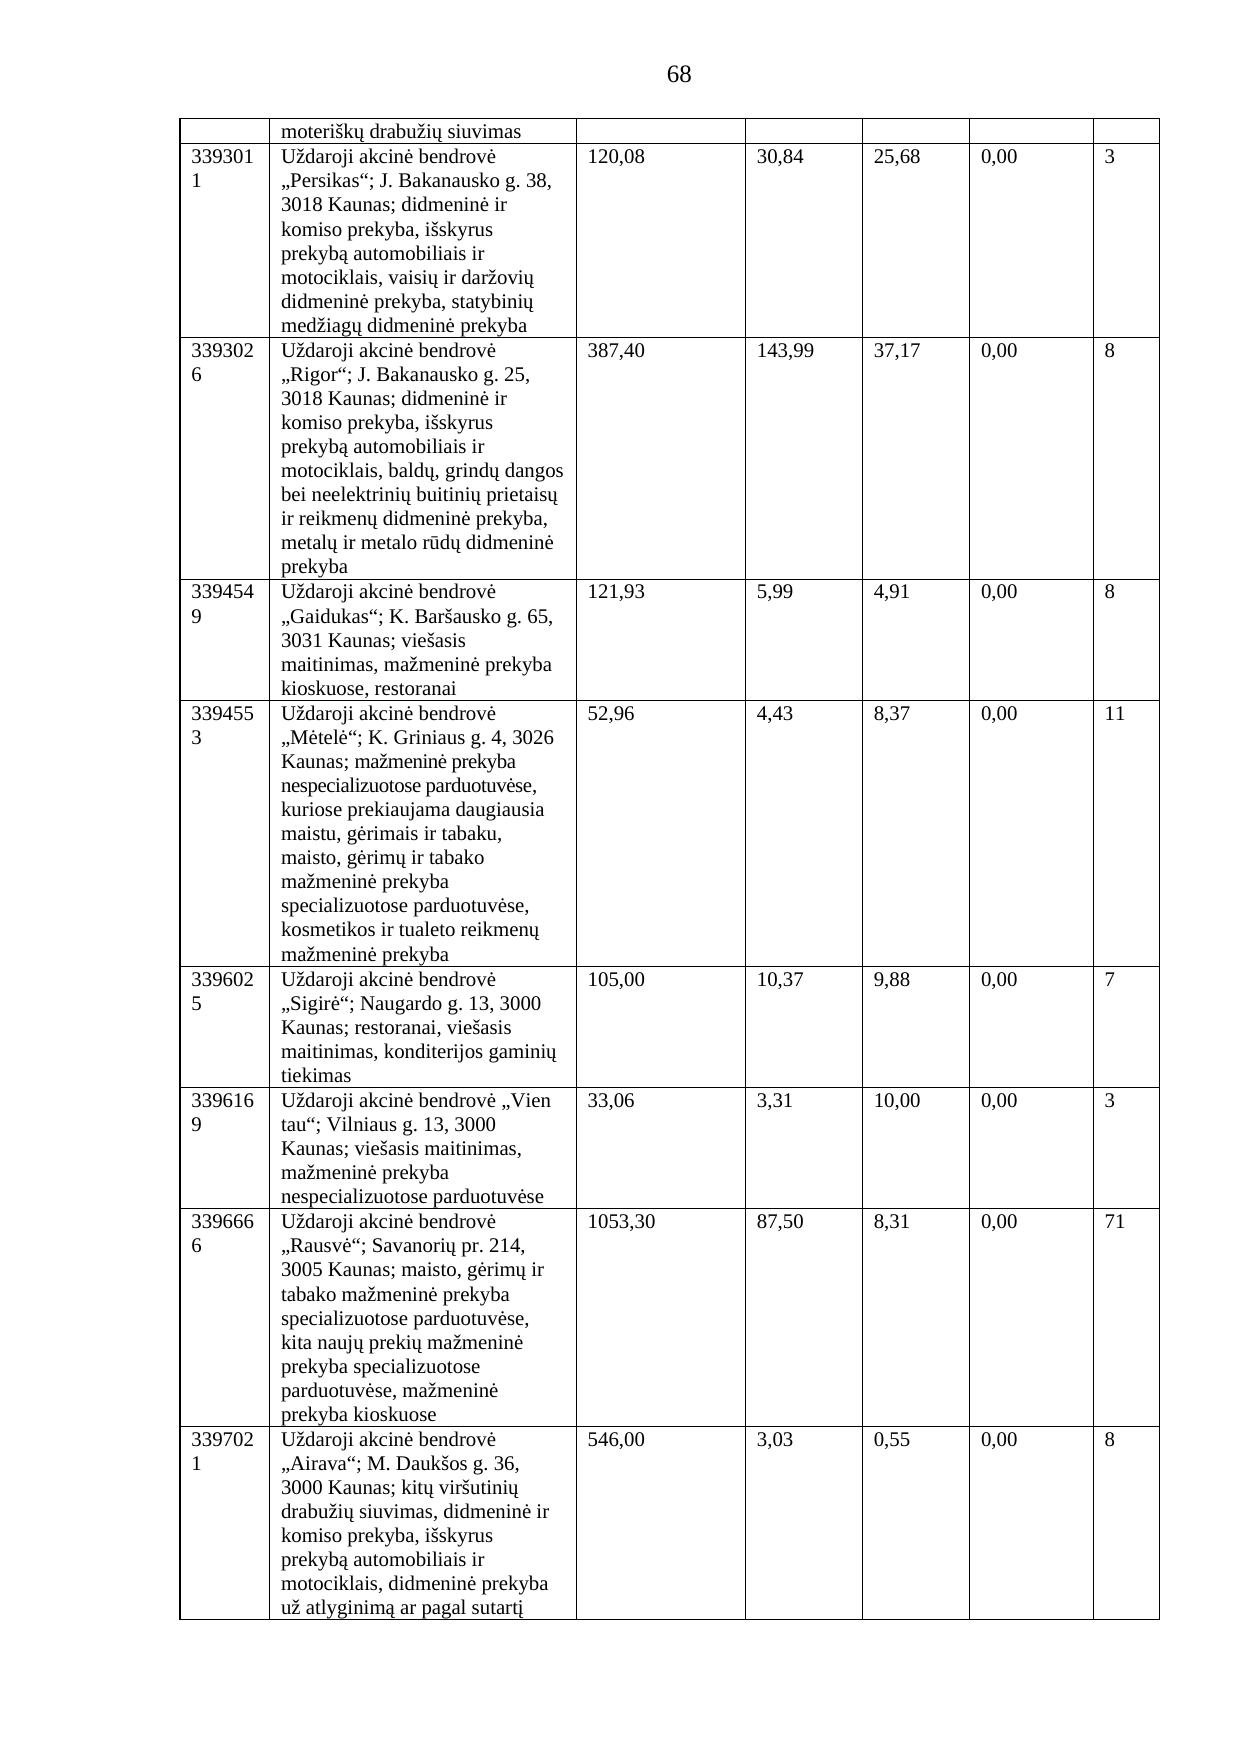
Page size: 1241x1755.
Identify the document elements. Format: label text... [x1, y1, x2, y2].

table_cell [1160, 1426, 1189, 1619]
table_cell [1160, 1208, 1189, 1426]
table_cell 8,37 [863, 701, 969, 966]
table_cell 3397021 [181, 1427, 269, 1619]
table_cell 0,00 [970, 338, 1093, 578]
table_cell Uždaroji akcinė bendrovė „Gaidukas“; K. Baršausko g. 65, 3031 Kaunas; viešasis maitinimas, mažmeninė prekyba kioskuose, restoranai [270, 580, 576, 700]
table_cell [1094, 119, 1159, 143]
table_cell 87,50 [746, 1209, 862, 1426]
table_cell [746, 119, 862, 143]
table_cell 3396666 [181, 1209, 269, 1426]
table_cell [1189, 1208, 1198, 1426]
table_cell 121,93 [577, 580, 745, 700]
table_cell 3394553 [181, 701, 269, 966]
table_cell 3396025 [181, 967, 269, 1087]
table_cell Uždaroji akcinė bendrovė „Vien tau“; Vilniaus g. 13, 3000 Kaunas; viešasis maitinimas, mažmeninė prekyba nespecializuotose parduotuvėse [270, 1088, 576, 1208]
table_cell [1189, 143, 1198, 337]
table_cell 3,03 [746, 1427, 862, 1619]
table_cell 0,00 [970, 1088, 1093, 1208]
table_cell 71 [1094, 1209, 1159, 1426]
table_cell 11 [1094, 701, 1159, 966]
table_cell 0,00 [970, 1427, 1093, 1619]
table_cell 0,00 [970, 580, 1093, 700]
table_cell 0,55 [863, 1427, 969, 1619]
table_cell 3396169 [181, 1088, 269, 1208]
table_cell [1189, 966, 1198, 1087]
table_cell 3,31 [746, 1088, 862, 1208]
table_cell 10,00 [863, 1088, 969, 1208]
table_cell 52,96 [577, 701, 745, 966]
table_cell Uždaroji akcinė bendrovė „Sigirė“; Naugardo g. 13, 3000 Kaunas; restoranai, viešasis maitinimas, konditerijos gaminių tiekimas [270, 967, 576, 1087]
table_cell 143,99 [746, 338, 862, 578]
table_cell Uždaroji akcinė bendrovė „Persikas“; J. Bakanausko g. 38, 3018 Kaunas; didmeninė ir komiso prekyba, išskyrus prekybą automobiliais ir motociklais, vaisių ir daržovių didmeninė prekyba, statybinių medžiagų didmeninė prekyba [270, 144, 576, 337]
table_cell 8 [1094, 338, 1159, 578]
table_cell [1189, 118, 1198, 143]
table_cell [1160, 700, 1189, 966]
table_cell [1160, 118, 1189, 143]
table_cell [1189, 1426, 1198, 1619]
table_cell [1160, 966, 1189, 1087]
table_cell 0,00 [970, 1209, 1093, 1426]
table_cell 1053,30 [577, 1209, 745, 1426]
table_cell [181, 119, 269, 143]
table_cell 9,88 [863, 967, 969, 1087]
table_cell 105,00 [577, 967, 745, 1087]
table_cell Uždaroji akcinė bendrovė „Mėtelė“; K. Griniaus g. 4, 3026 Kaunas; mažmeninė prekyba nespecializuotose parduotuvėse, kuriose prekiaujama daugiausia maistu, gėrimais ir tabaku, maisto, gėrimų ir tabako mažmeninė prekyba specializuotose parduotuvėse, kosmetikos ir tualeto reikmenų mažmeninė prekyba [270, 701, 576, 966]
table_cell [1160, 579, 1189, 700]
table_cell 4,43 [746, 701, 862, 966]
table_cell 7 [1094, 967, 1159, 1087]
table_cell Uždaroji akcinė bendrovė „Airava“; M. Daukšos g. 36, 3000 Kaunas; kitų viršutinių drabužių siuvimas, didmeninė ir komiso prekyba, išskyrus prekybą automobiliais ir motociklais, didmeninė prekyba už atlyginimą ar pagal sutartį [270, 1427, 576, 1619]
table_cell 30,84 [746, 144, 862, 337]
table_cell Uždaroji akcinė bendrovė „Rausvė“; Savanorių pr. 214, 3005 Kaunas; maisto, gėrimų ir tabako mažmeninė prekyba specializuotose parduotuvėse, kita naujų prekių mažmeninė prekyba specializuotose parduotuvėse, mažmeninė prekyba kioskuose [270, 1209, 576, 1426]
table_cell 3394549 [181, 580, 269, 700]
table_cell 3 [1094, 1088, 1159, 1208]
table_cell [1189, 579, 1198, 700]
table_cell [577, 119, 745, 143]
table_cell 120,08 [577, 144, 745, 337]
table_cell 3393026 [181, 338, 269, 578]
table_cell 25,68 [863, 144, 969, 337]
table_cell [863, 119, 969, 143]
table_cell 0,00 [970, 144, 1093, 337]
table_cell 387,40 [577, 338, 745, 578]
table_cell [1189, 1087, 1198, 1208]
table_cell 5,99 [746, 580, 862, 700]
table_cell 4,91 [863, 580, 969, 700]
table_cell Uždaroji akcinė bendrovė „Rigor“; J. Bakanausko g. 25, 3018 Kaunas; didmeninė ir komiso prekyba, išskyrus prekybą automobiliais ir motociklais, baldų, grindų dangos bei neelektrinių buitinių prietaisų ir reikmenų didmeninė prekyba, metalų ir metalo rūdų didmeninė prekyba [270, 338, 576, 578]
table_cell 37,17 [863, 338, 969, 578]
table_cell moteriškų drabužių siuvimas [270, 119, 576, 143]
table_cell 8,31 [863, 1209, 969, 1426]
table_cell 3393011 [181, 144, 269, 337]
table_cell [1189, 700, 1198, 966]
table_cell [1160, 337, 1189, 578]
table_cell 0,00 [970, 967, 1093, 1087]
table_cell 10,37 [746, 967, 862, 1087]
table_cell 33,06 [577, 1088, 745, 1208]
table_cell 3 [1094, 144, 1159, 337]
table_cell 8 [1094, 580, 1159, 700]
table_cell 0,00 [970, 701, 1093, 966]
table_cell [1160, 1087, 1189, 1208]
table_cell [1160, 143, 1189, 337]
table_cell 546,00 [577, 1427, 745, 1619]
table_cell 8 [1094, 1427, 1159, 1619]
table_cell [1189, 337, 1198, 578]
table_cell [970, 119, 1093, 143]
